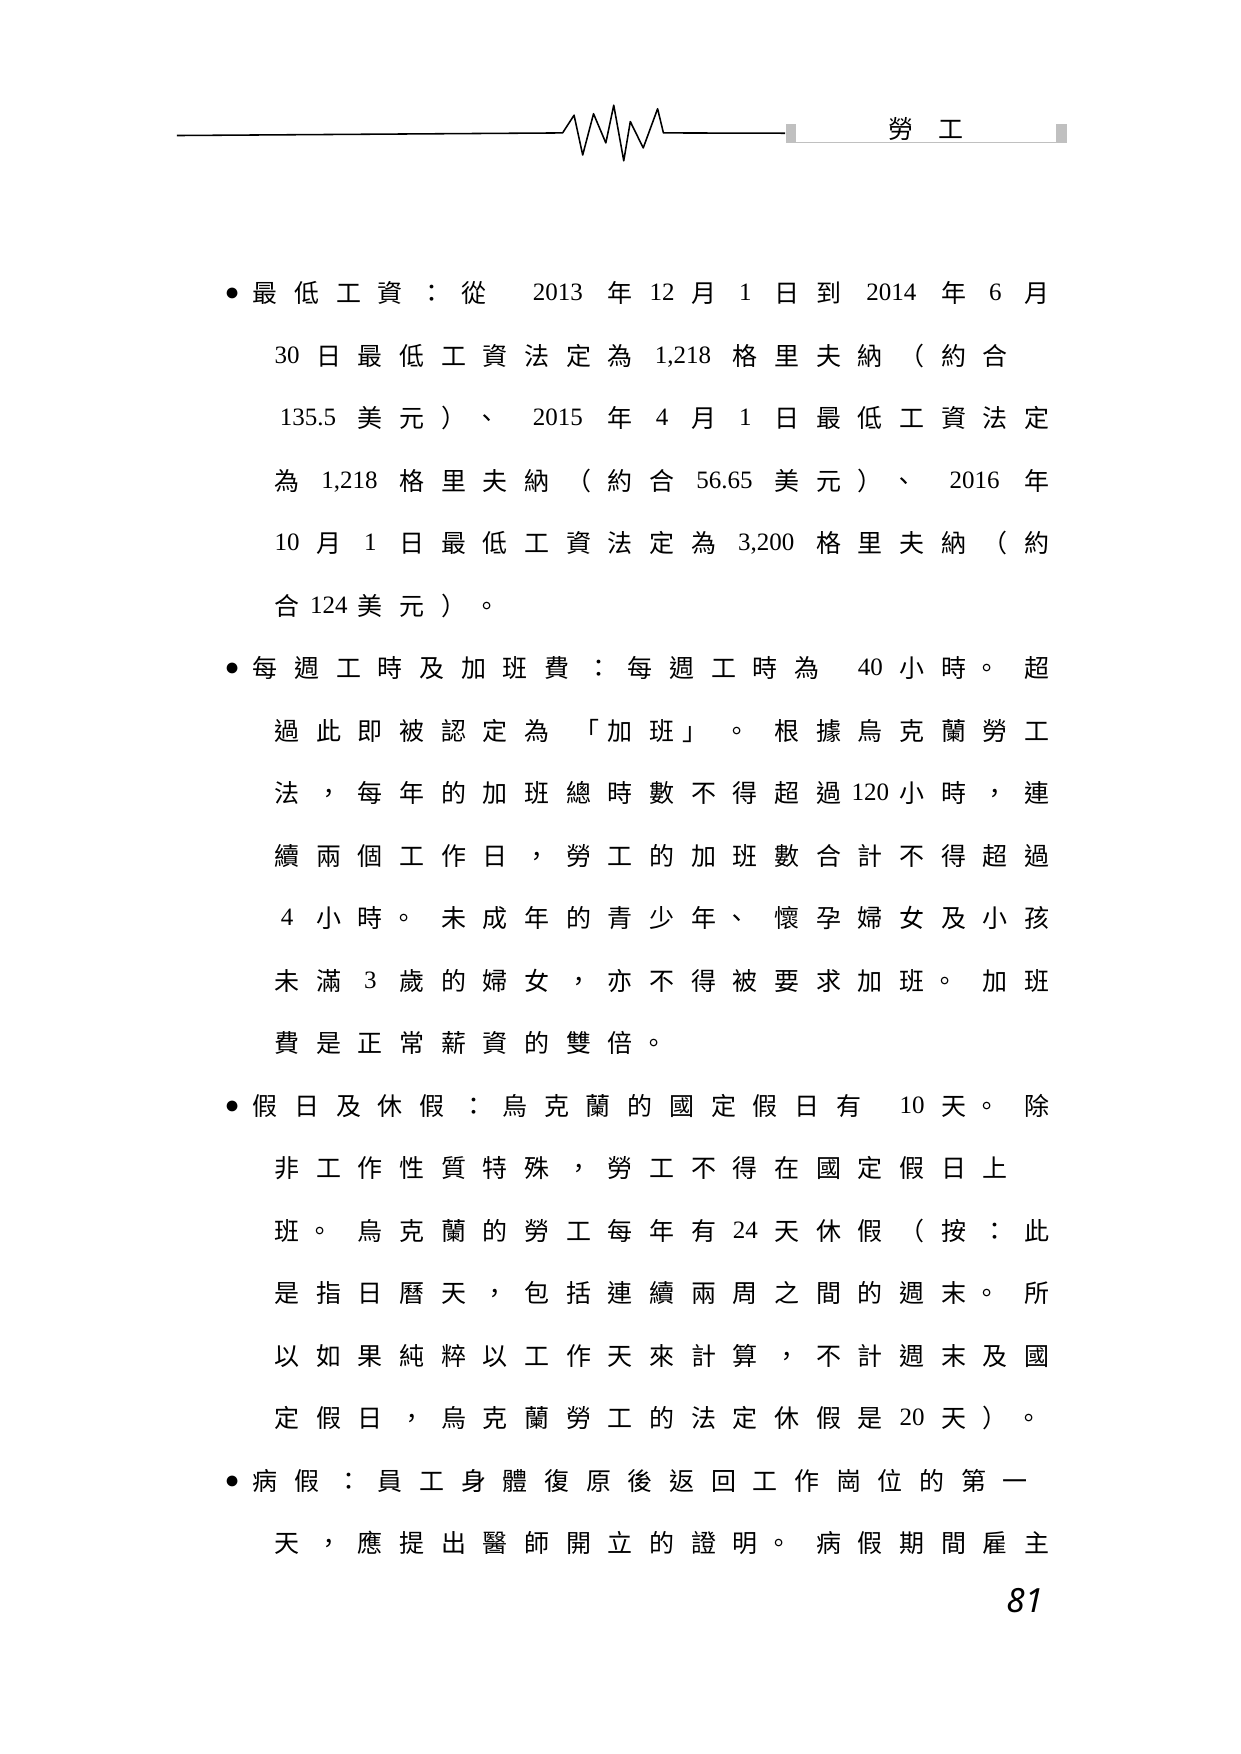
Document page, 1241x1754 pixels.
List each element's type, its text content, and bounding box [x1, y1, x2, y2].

text ● 假日及休假：烏克蘭的國定假日有10天。除非工作性質特殊，勞工不得在國定假日上班。烏克蘭的勞工每年有24天休假（按：此是指日曆天，包括連續兩周之間的週末。所以如果純粹以工作天來計算，不計週末及國定假日，烏克蘭勞工的法定休假是20天）。 [207, 1063, 1058, 1438]
text ● 病假：員工身體復原後返回工作崗位的第一天，應提出醫師開立的證明。病假期間雇主 [207, 1438, 1058, 1563]
text ● 最低工資：從2013年12月1日到2014年6月30日最低工資法定為1,218格里夫納（約合135.5美元）、2015年4月1日最低工資法定為1,218格里夫納（約合56.65美元）、2016年10月1日最低工資法定為3,200格里夫納（約合124美元）。 [207, 250, 1058, 625]
text ● 每週工時及加班費：每週工時為40小時。超過此即被認定為「加班」。根據烏克蘭勞工法，每年的加班總時數不得超過120小時，連續兩個工作日，勞工的加班數合計不得超過4小時。未成年的青少年、懷孕婦女及小孩未滿3歲的婦女，亦不得被要求加班。加班費是正常薪資的雙倍。 [207, 625, 1058, 1063]
